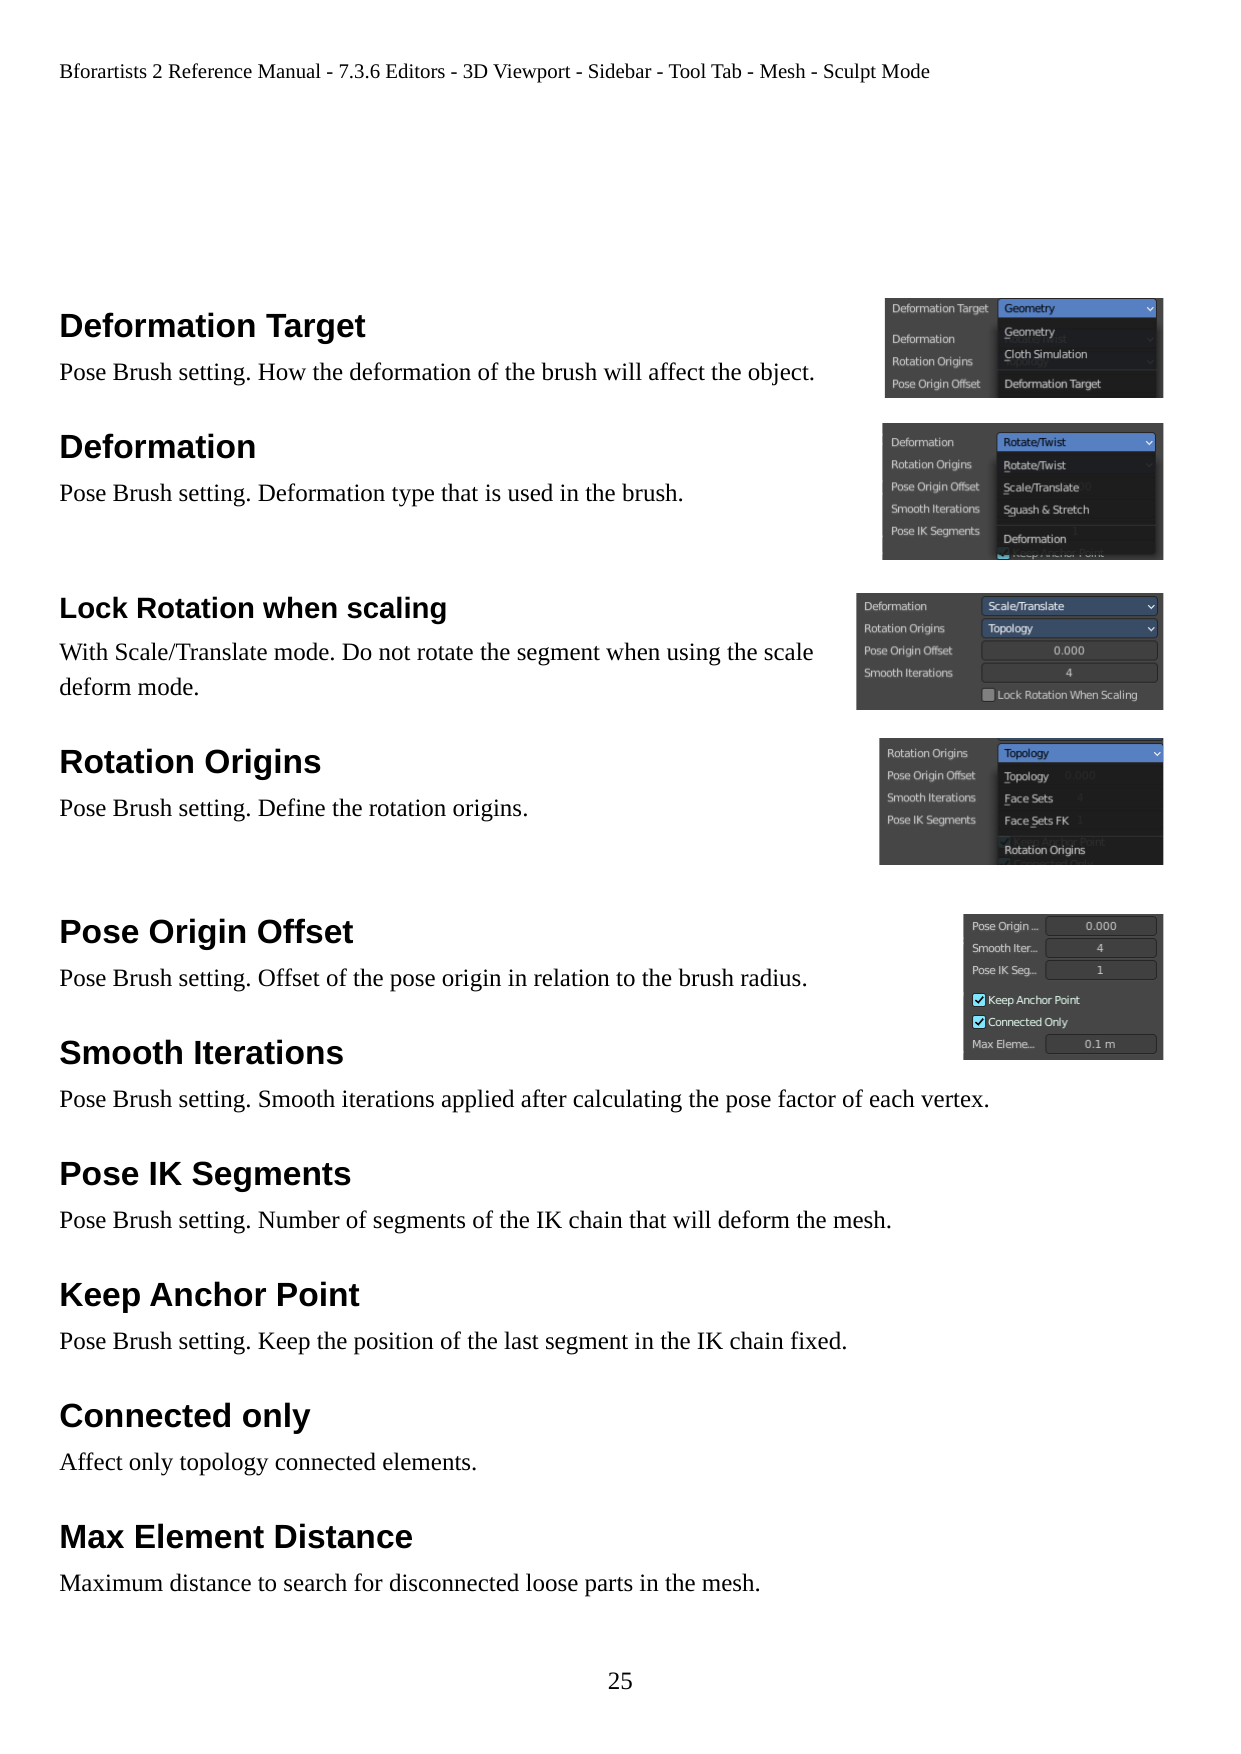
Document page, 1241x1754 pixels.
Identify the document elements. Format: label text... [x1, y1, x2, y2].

text Pose Brush setting. Deformation type that is used in the brush. [59, 478, 882, 507]
picture [879, 738, 1164, 865]
text Pose Brush setting. Offset of the pose origin in relation to the brush radius. [59, 963, 963, 991]
subtitle Rotation Origins [59, 741, 879, 780]
subtitle Smooth Iterations [59, 1033, 1181, 1071]
text Pose Brush setting. Smooth iterations applied after calculating the pose factor of each vertex. [59, 1084, 1181, 1112]
text Pose Brush setting. Define the rotation origins. [59, 793, 879, 821]
subtitle Max Element Distance [59, 1517, 1181, 1555]
subtitle [1164, 741, 1181, 780]
subtitle Deformation Target [59, 306, 884, 344]
subtitle Connected only [59, 1396, 1181, 1434]
text Maximum distance to search for disconnected loose parts in the mesh. [59, 1568, 1181, 1597]
picture [884, 298, 1164, 398]
picture [963, 914, 1164, 1060]
subtitle Keep Anchor Point [59, 1275, 1181, 1313]
subtitle [1164, 427, 1181, 466]
subtitle [1164, 306, 1181, 344]
subtitle Lock Rotation when scaling [59, 591, 1181, 624]
text Pose Brush setting. How the deformation of the brush will affect the object. [59, 357, 884, 386]
text Pose Brush setting. Keep the position of the last segment in the IK chain fixed. [59, 1326, 1181, 1354]
text With Scale/Translate mode. Do not rotate the segment when using the scale deform mode. [59, 637, 856, 700]
subtitle Pose Origin Offset [59, 912, 1181, 950]
text Affect only topology connected elements. [59, 1447, 1181, 1476]
picture [882, 423, 1164, 560]
text Pose Brush setting. Number of segments of the IK chain that will deform the mesh. [59, 1205, 1181, 1233]
subtitle Pose IK Segments [59, 1154, 1181, 1192]
subtitle Deformation [59, 427, 882, 466]
picture [856, 593, 1164, 710]
